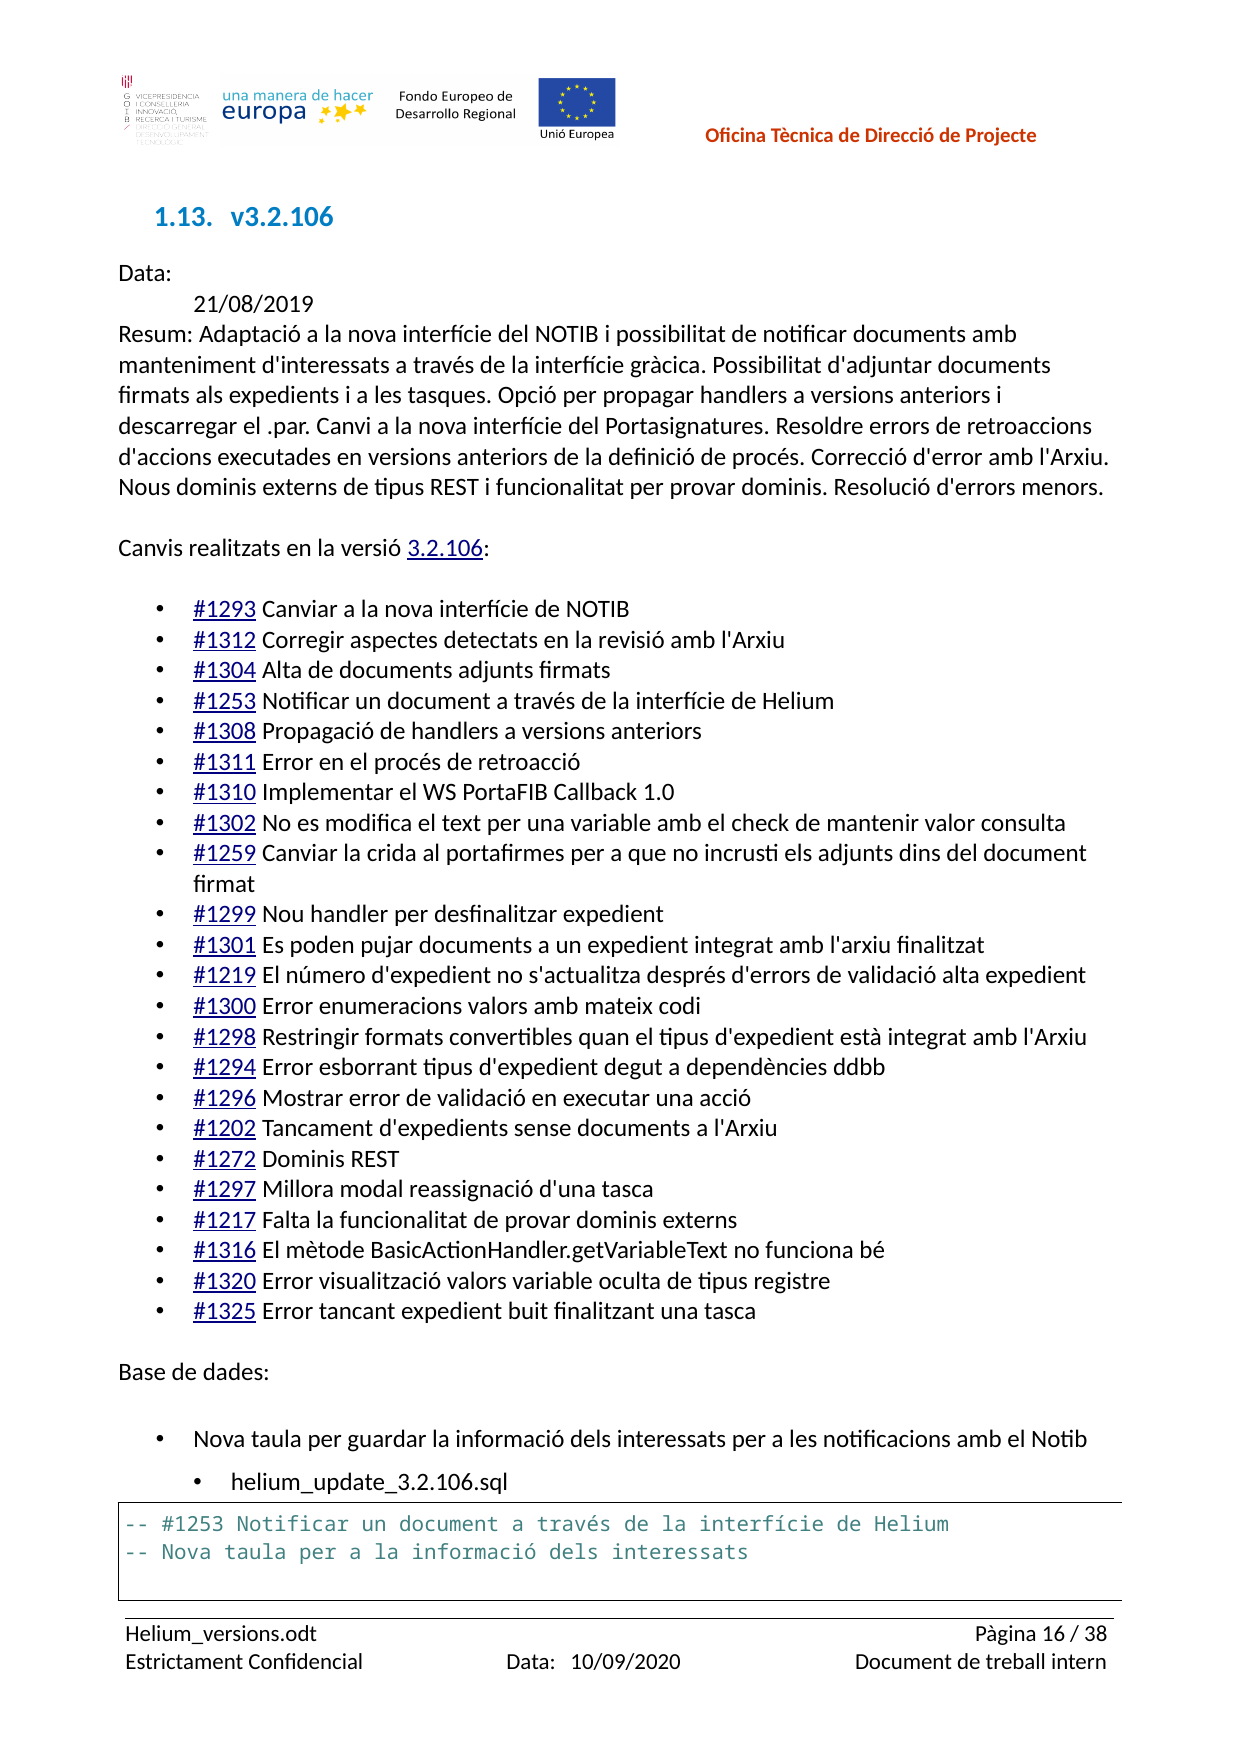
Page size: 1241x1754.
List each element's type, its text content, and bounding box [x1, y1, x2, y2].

list #1316 El mètode BasicActionHandler.getVariableText no funciona bé [156, 1234, 1122, 1265]
list #1298 Restringir formats convertibles quan el tipus d'expedient està integrat amb l'Arxiu [156, 1021, 1122, 1051]
list #1293 Canviar a la nova interfície de NOTIB [156, 593, 1122, 624]
list #1253 Notificar un document a través de la interfície de Helium [156, 685, 1122, 715]
list #1217 Falta la funcionalitat de provar dominis externs [156, 1204, 1122, 1234]
subtitle v3.2.106 [153, 198, 1122, 234]
list #1301 Es poden pujar documents a un expedient integrat amb l'arxiu finalitzat [156, 929, 1122, 959]
list #1312 Corregir aspectes detectats en la revisió amb l'Arxiu [156, 624, 1122, 654]
picture [118, 73, 213, 147]
picture [219, 73, 621, 147]
list #1311 Error en el procés de retroacció [156, 746, 1122, 776]
list #1310 Implementar el WS PortaFIB Callback 1.0 [156, 776, 1122, 807]
list Nova taula per guardar la informació dels interessats per a les notificacions amb el Notib [156, 1423, 1122, 1454]
text Canvis realitzats en la versió 3.2.106: [118, 532, 1122, 563]
list #1294 Error esborrant tipus d'expedient degut a dependències ddbb [156, 1051, 1122, 1082]
list #1300 Error enumeracions valors amb mateix codi [156, 990, 1122, 1021]
text Data: [118, 258, 1122, 288]
text Base de dades: [118, 1356, 1122, 1387]
list #1304 Alta de documents adjunts firmats [156, 654, 1122, 685]
text Resum: Adaptació a la nova interfície del NOTIB i possibilitat de notificar documents amb manteniment d'interessats a través de la interfície gràcica. Possibilitat d'adjuntar documents firmats als expedients i a les tasques. Opció per propagar handlers a versions anteriors i descarregar el .par. Canvi a la nova interfície del Portasignatures. Resoldre errors de retroaccions d'accions executades en versions anteriors de la definició de procés. Correcció d'error amb l'Arxiu. Nous dominis externs de tipus REST i funcionalitat per provar dominis. Resolució d'errors menors. [118, 319, 1122, 502]
table_header -- #1253 Notificar un document a través de la interfície de Helium -- Nova taula per a la informació dels interessats [119, 1503, 1122, 1600]
list helium_update_3.2.106.sql [193, 1466, 1122, 1496]
list #1297 Millora modal reassignació d'una tasca [156, 1173, 1122, 1204]
list #1296 Mostrar error de validació en executar una acció [156, 1082, 1122, 1112]
list #1325 Error tancant expedient buit finalitzant una tasca [156, 1295, 1122, 1326]
list #1299 Nou handler per desfinalitzar expedient [156, 898, 1122, 929]
text 21/08/2019 [118, 288, 1122, 319]
list #1302 No es modifica el text per una variable amb el check de mantenir valor consulta [156, 807, 1122, 837]
list #1202 Tancament d'expedients sense documents a l'Arxiu [156, 1112, 1122, 1143]
list #1308 Propagació de handlers a versions anteriors [156, 715, 1122, 746]
list #1219 El número d'expedient no s'actualitza després d'errors de validació alta expedient [156, 959, 1122, 990]
list #1259 Canviar la crida al portafirmes per a que no incrusti els adjunts dins del document firmat [156, 837, 1122, 898]
list #1320 Error visualització valors variable oculta de tipus registre [156, 1265, 1122, 1295]
list #1272 Dominis REST [156, 1143, 1122, 1173]
